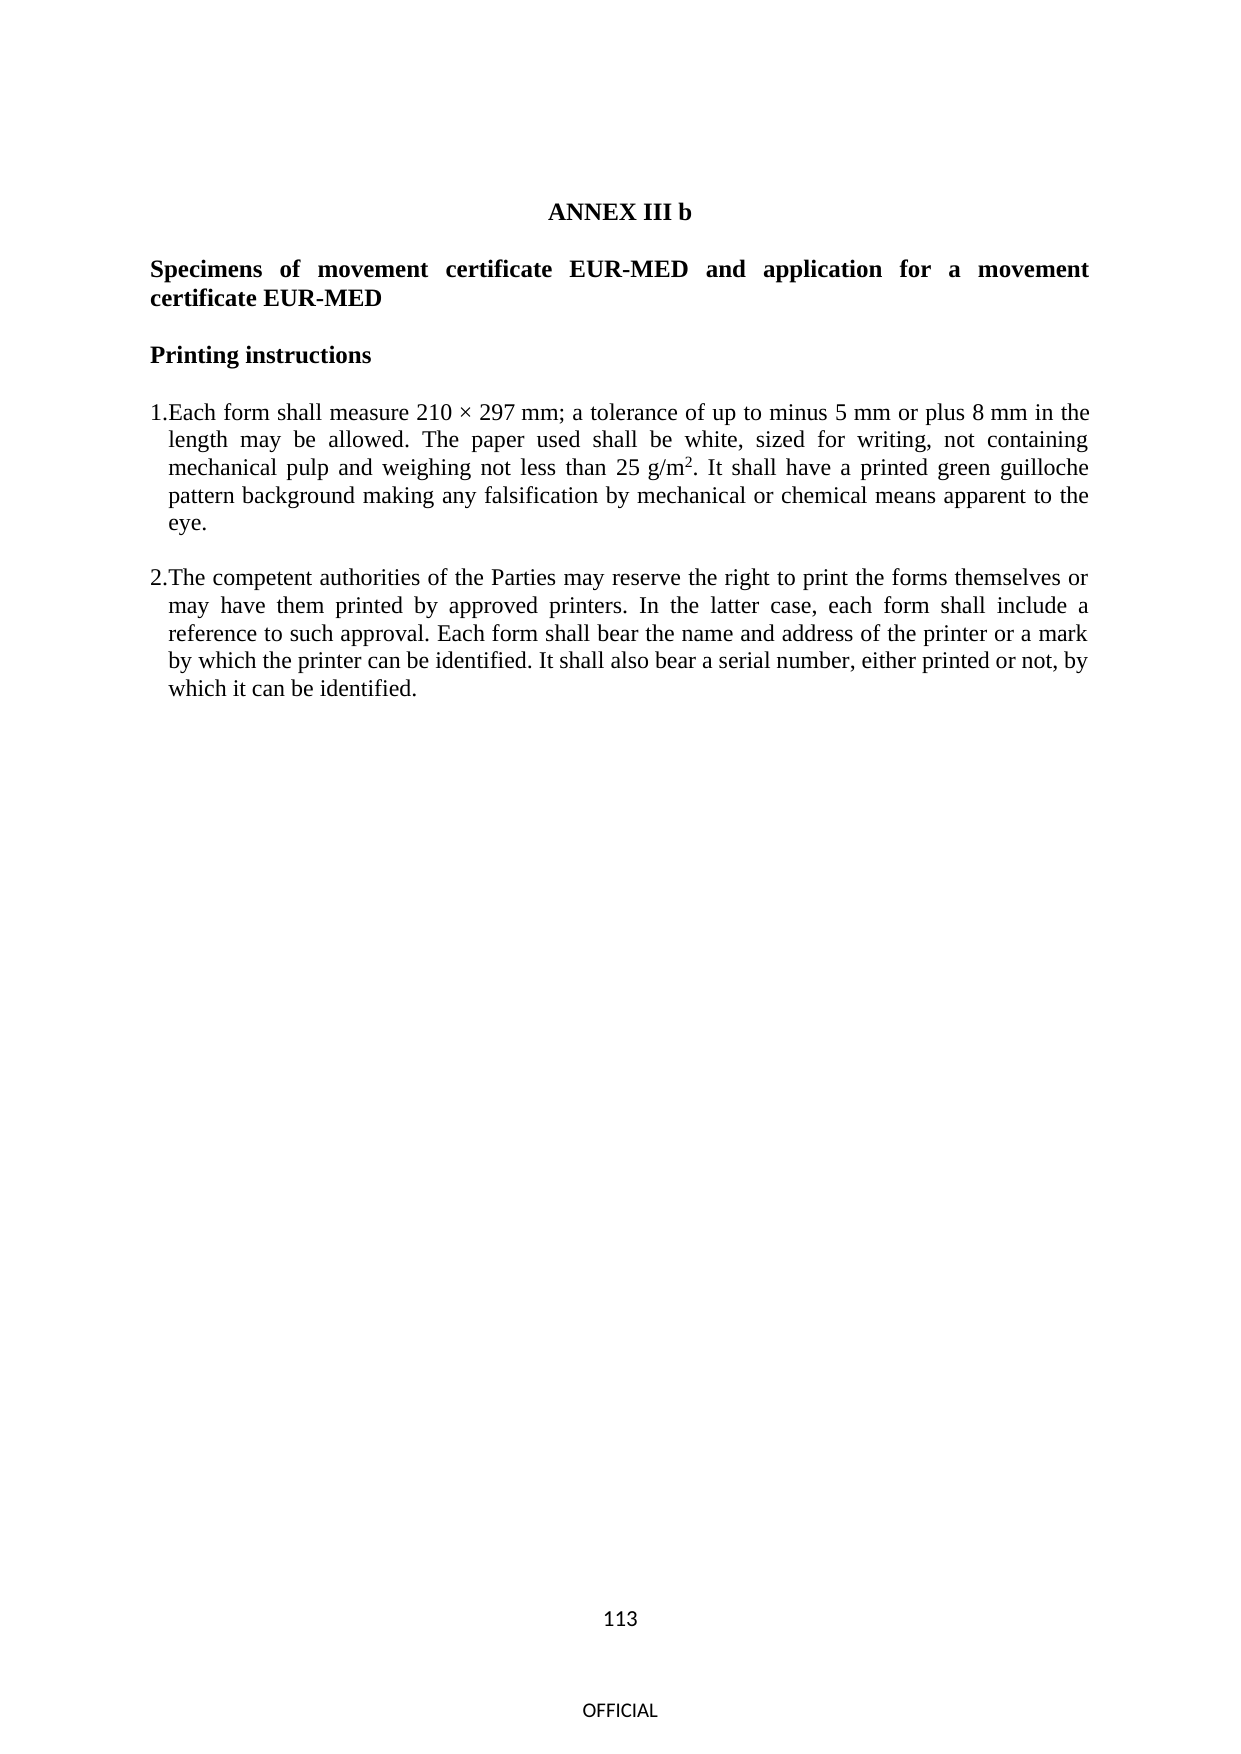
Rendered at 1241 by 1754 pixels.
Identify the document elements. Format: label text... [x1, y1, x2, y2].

table_header Each form shall measure 210 × 297 mm; a tolerance of up to minus 5 mm or plus 8 mm in the length may be allowed. The paper used shall be white, sized for writing, not containing mechanical pulp and weighing not less than 25 g/m2. It shall have a printed green guilloche pattern background making any falsification by mechanical or chemical means apparent to the eye. [168, 398, 1090, 563]
table_header The competent authorities of the Parties may reserve the right to print the forms themselves or may have them printed by approved printers. In the latter case, each form shall include a reference to such approval. Each form shall bear the name and address of the printer or a mark by which the printer can be identified. It shall also bear a serial number, either printed or not, by which it can be identified. [168, 564, 1090, 701]
text Printing instructions [150, 340, 1090, 369]
text ANNEX III b [150, 197, 1090, 225]
table_header 2. [150, 564, 168, 701]
table_header 1. [150, 398, 168, 563]
text Specimens of movement certificate EUR-MED and application for a movement certificate EUR-MED [150, 254, 1090, 312]
